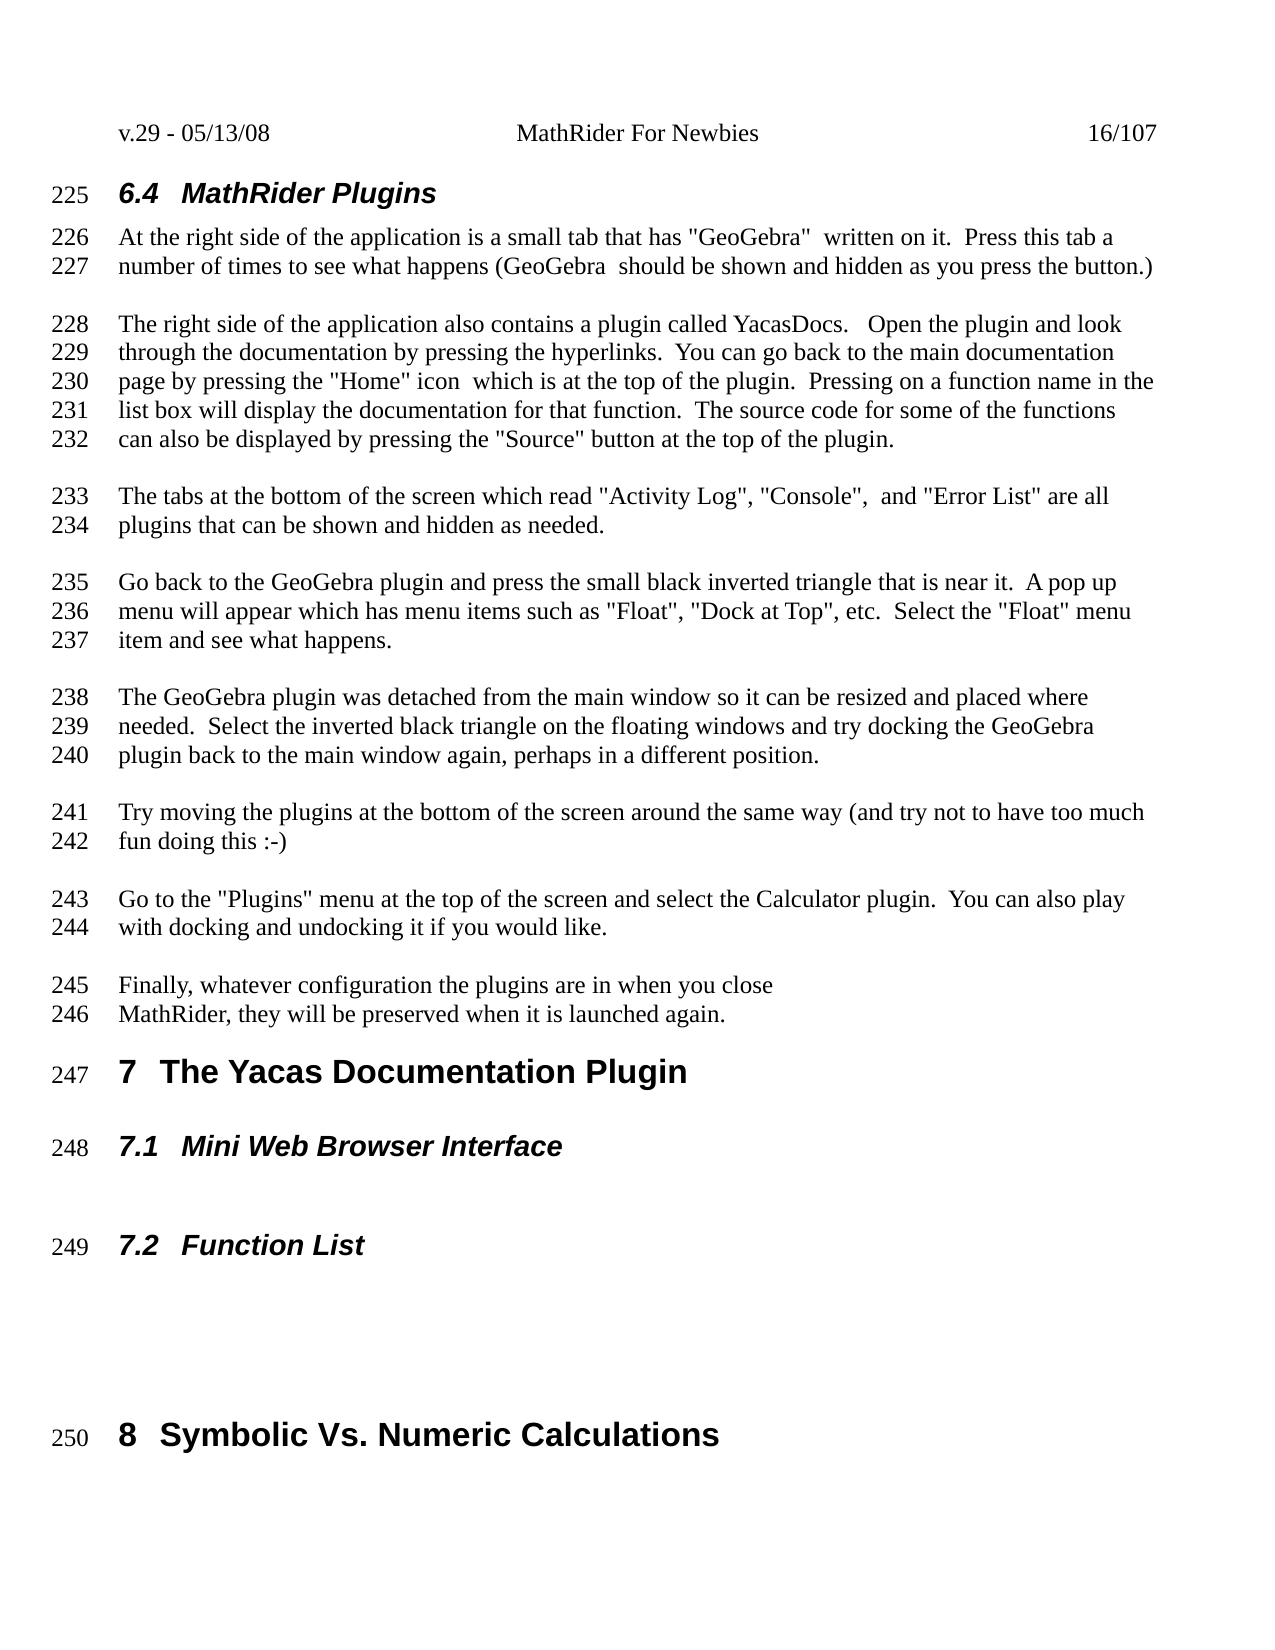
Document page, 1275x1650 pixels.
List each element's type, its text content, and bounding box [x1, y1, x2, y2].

text Go to the "Plugins" menu at the top of the screen and select the Calculator plugin. You can also play with docking and undocking it if you would like. [118, 884, 1157, 941]
text Try moving the plugins at the bottom of the screen around the same way (and try not to have too much fun doing this :-) [118, 797, 1157, 855]
text Finally, whatever configuration the plugins are in when you close [118, 970, 1157, 999]
subtitle Function List [118, 1228, 1157, 1262]
subtitle Mini Web Browser Interface [118, 1128, 1157, 1162]
subtitle Symbolic Vs. Numeric Calculations [118, 1414, 1157, 1453]
text The right side of the application also contains a plugin called YacasDocs. Open the plugin and look through the documentation by pressing the hyperlinks. You can go back to the main documentation page by pressing the "Home" icon which is at the top of the plugin. Pressing on a function name in the list box will display the documentation for that function. The source code for some of the functions can also be displayed by pressing the "Source" button at the top of the plugin. [118, 309, 1157, 452]
subtitle MathRider Plugins [118, 176, 1157, 210]
text Go back to the GeoGebra plugin and press the small black inverted triangle that is near it. A pop up menu will appear which has menu items such as "Float", "Dock at Top", etc. Select the "Float" menu item and see what happens. [118, 567, 1157, 654]
text MathRider, they will be preserved when it is launched again. [118, 999, 1157, 1027]
subtitle The Yacas Documentation Plugin [118, 1052, 1157, 1091]
text At the right side of the application is a small tab that has "GeoGebra" written on it. Press this tab a number of times to see what happens (GeoGebra should be shown and hidden as you press the button.) [118, 222, 1157, 280]
text The tabs at the bottom of the screen which read "Activity Log", "Console", and "Error List" are all plugins that can be shown and hidden as needed. [118, 481, 1157, 539]
text The GeoGebra plugin was detached from the main window so it can be resized and placed where needed. Select the inverted black triangle on the floating windows and try docking the GeoGebra plugin back to the main window again, perhaps in a different position. [118, 682, 1157, 769]
